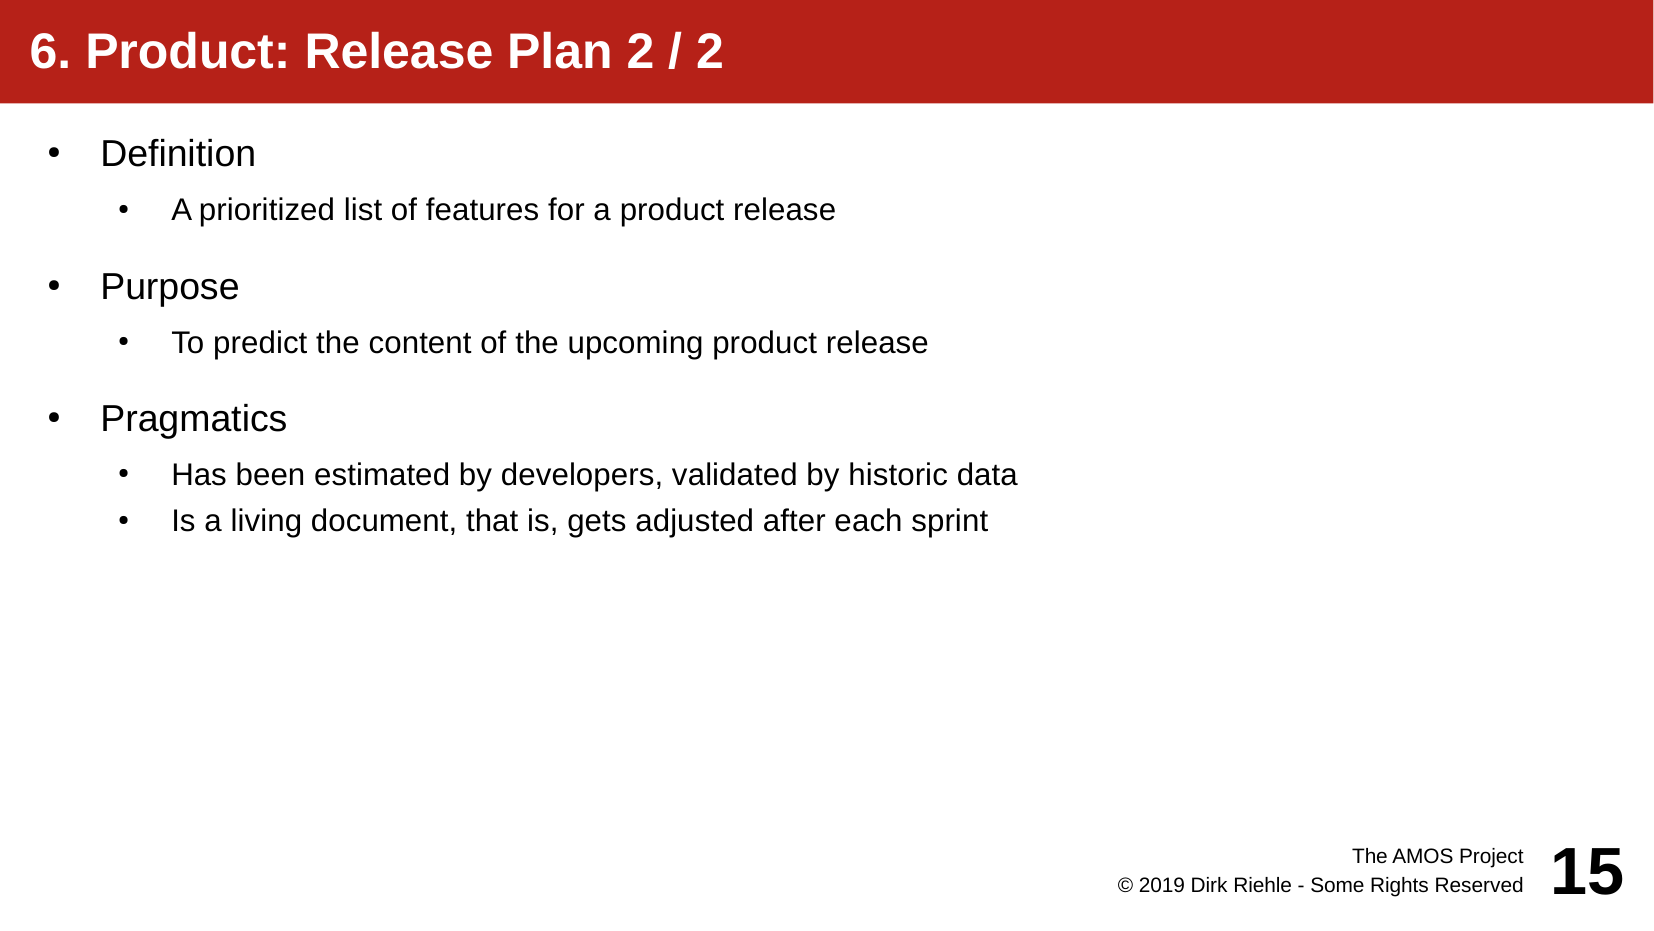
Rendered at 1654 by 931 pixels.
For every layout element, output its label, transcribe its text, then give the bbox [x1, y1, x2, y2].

list Definition A prioritized list of features for a product release Purpose To predict the content of the upcoming product release Pragmatics Has been estimated by developers, validated by historic data Is a living document, that is, gets adjusted after each sprint [29, 132, 1625, 798]
title 6. Product: Release Plan 2 / 2 [0, 0, 1654, 104]
